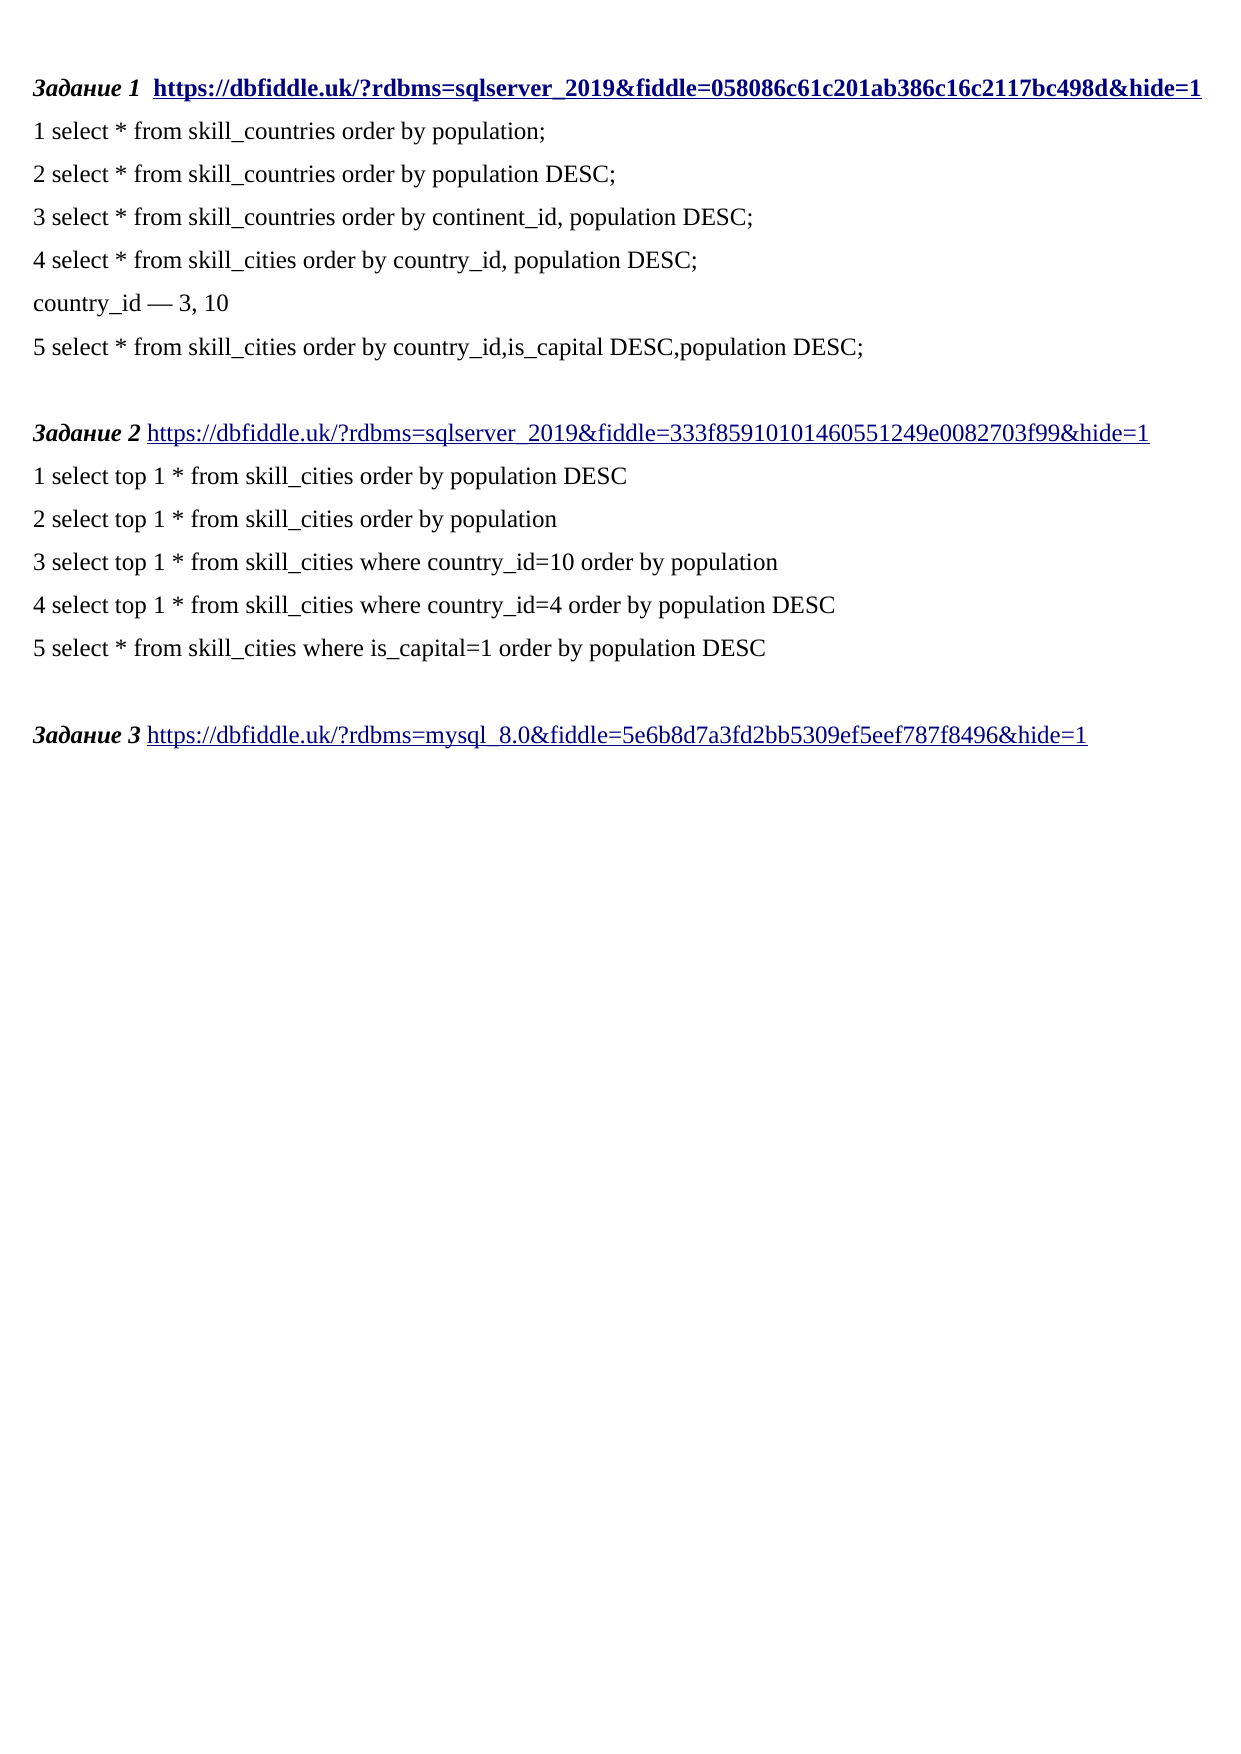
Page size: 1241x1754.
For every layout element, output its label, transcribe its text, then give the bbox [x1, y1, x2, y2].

text Задание 3 https://dbfiddle.uk/?rdbms=mysql_8.0&fiddle=5e6b8d7a3fd2bb5309ef5eef787f8496&hide=1 [33, 720, 1220, 748]
text 5 select * from skill_cities order by country_id,is_capital DESC,population DESC; [33, 332, 1220, 360]
text 5 select * from skill_cities where is_capital=1 order by population DESC [33, 633, 1220, 662]
text 1 select top 1 * from skill_cities order by population DESC [33, 461, 1220, 490]
text 4 select top 1 * from skill_cities where country_id=4 order by population DESC [33, 590, 1220, 619]
text 3 select top 1 * from skill_cities where country_id=10 order by population [33, 547, 1220, 576]
text Задание 1 https://dbfiddle.uk/?rdbms=sqlserver_2019&fiddle=058086c61c201ab386c16c2117bc498d&hide=1 [33, 73, 1220, 102]
text 2 select top 1 * from skill_cities order by population [33, 504, 1220, 533]
text 3 select * from skill_countries order by continent_id, population DESC; [33, 202, 1220, 231]
text 1 select * from skill_countries order by population; [33, 116, 1220, 145]
text Задание 2 https://dbfiddle.uk/?rdbms=sqlserver_2019&fiddle=333f85910101460551249e0082703f99&hide=1 [33, 418, 1220, 447]
text country_id — 3, 10 [33, 288, 1220, 317]
text 4 select * from skill_cities order by country_id, population DESC; [33, 245, 1220, 274]
text 2 select * from skill_countries order by population DESC; [33, 159, 1220, 188]
